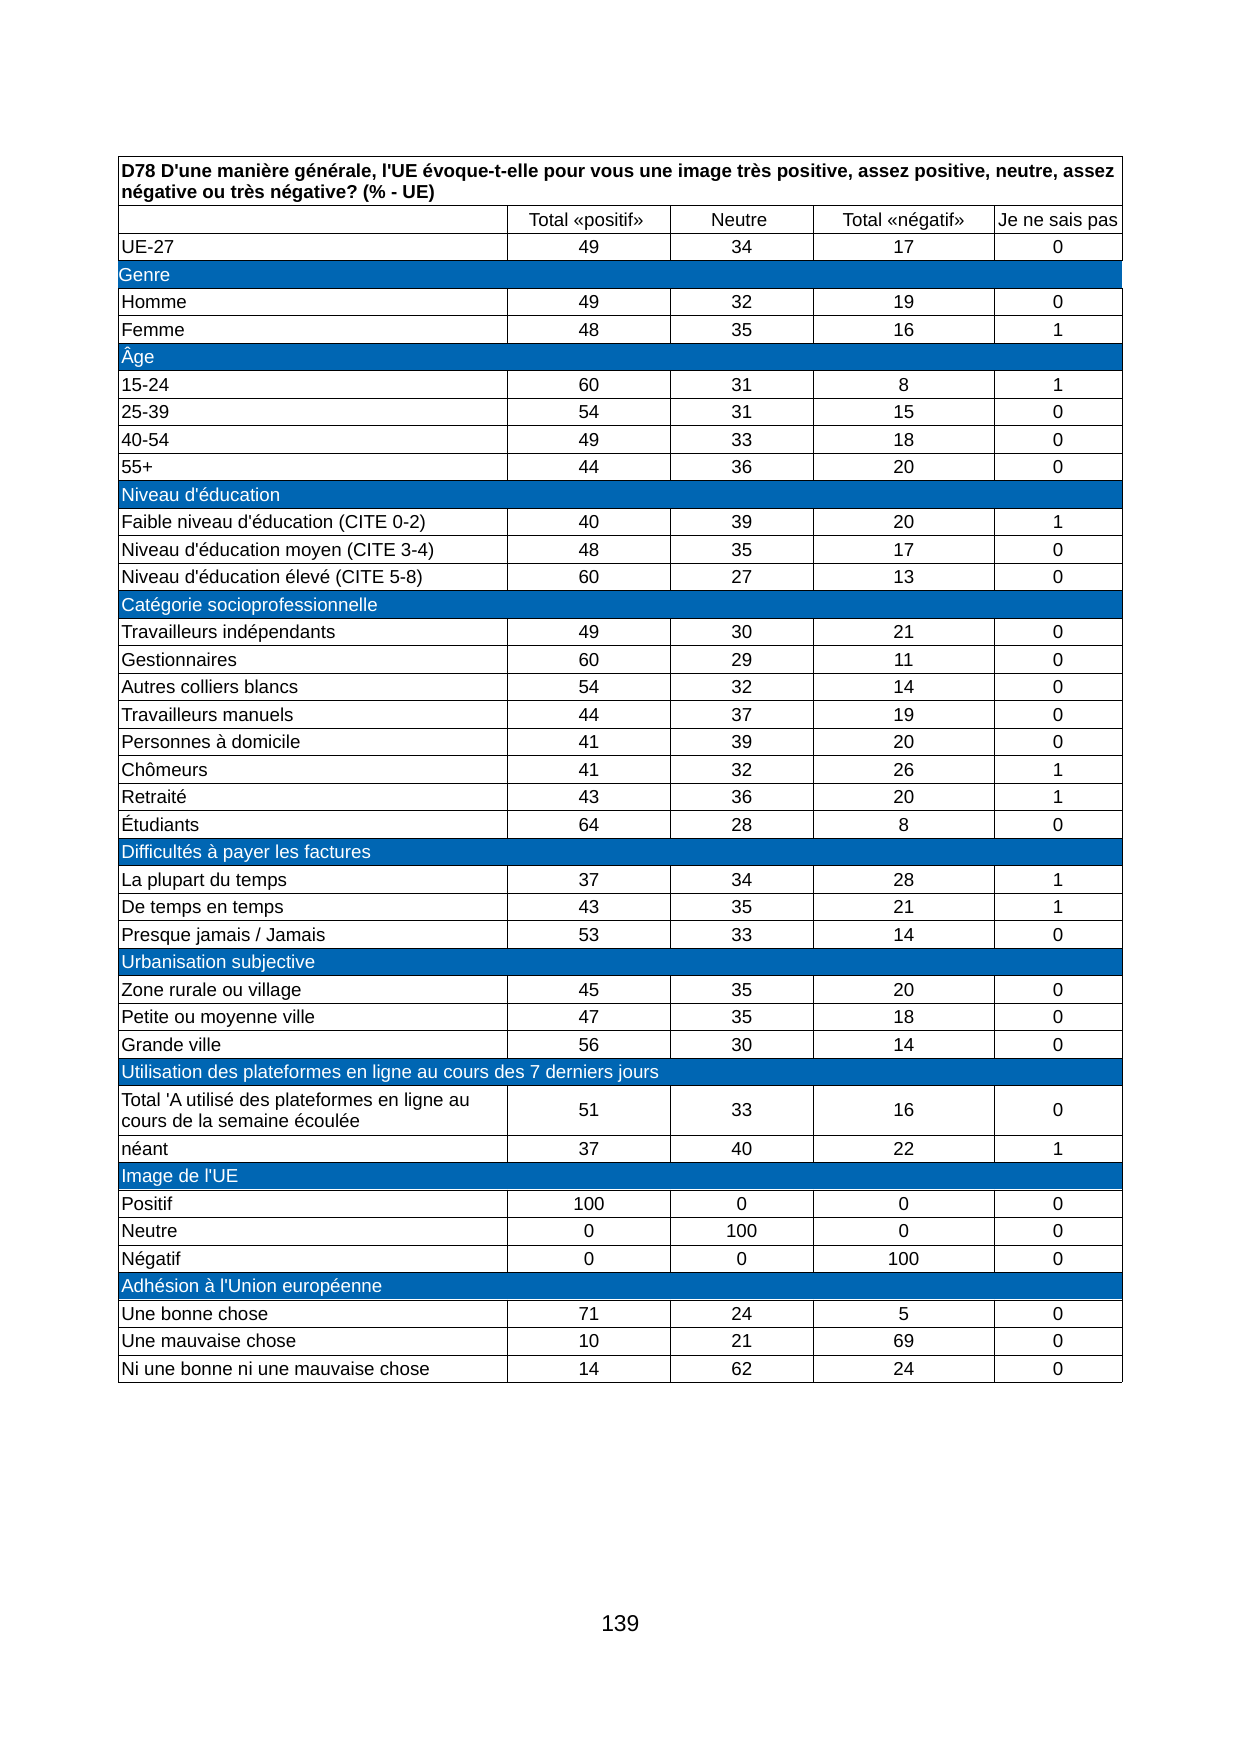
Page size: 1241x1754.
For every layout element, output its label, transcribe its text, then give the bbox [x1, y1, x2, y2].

table_cell 32 [671, 756, 813, 783]
table_cell Niveau d'éducation élevé (CITE 5-8) [119, 564, 507, 590]
table_cell 31 [671, 399, 813, 425]
table_cell 0 [995, 289, 1122, 315]
table_cell 36 [671, 454, 813, 480]
table_cell Genre [118, 261, 1122, 288]
table_cell 20 [814, 454, 994, 480]
table_cell 32 [671, 674, 813, 700]
table_cell 0 [995, 1004, 1122, 1030]
table_cell 39 [671, 509, 813, 535]
table_cell 21 [671, 1328, 813, 1354]
table_cell 40-54 [119, 426, 507, 453]
table_cell De temps en temps [119, 894, 507, 920]
table_cell Petite ou moyenne ville [119, 1004, 507, 1030]
table_cell 24 [814, 1356, 994, 1382]
table_cell 21 [814, 894, 994, 920]
table_cell 60 [508, 646, 670, 673]
table_cell 40 [671, 1136, 813, 1162]
table_cell 41 [508, 756, 670, 783]
table_cell 25-39 [119, 399, 507, 425]
table_cell 0 [995, 399, 1122, 425]
table_cell 28 [814, 866, 994, 893]
table_cell 1 [995, 756, 1122, 783]
table_cell Une bonne chose [119, 1301, 507, 1327]
table_cell 45 [508, 976, 670, 1003]
table_cell Négatif [119, 1246, 507, 1272]
table_cell 0 [995, 1246, 1122, 1272]
table_cell 0 [995, 234, 1122, 260]
table_cell 0 [995, 1328, 1122, 1354]
table_cell 8 [814, 371, 994, 398]
table_cell 71 [508, 1301, 670, 1327]
table_cell Presque jamais / Jamais [119, 921, 507, 948]
table_cell 49 [508, 426, 670, 453]
table_cell 55+ [119, 454, 507, 480]
table_cell 0 [508, 1246, 670, 1272]
table_cell 11 [814, 646, 994, 673]
table_cell 13 [814, 564, 994, 590]
table_cell 43 [508, 784, 670, 810]
table_cell 34 [671, 866, 813, 893]
table_cell 0 [995, 701, 1122, 728]
table_cell 10 [508, 1328, 670, 1354]
table_cell 17 [814, 234, 994, 260]
table_cell 24 [671, 1301, 813, 1327]
table_cell 48 [508, 536, 670, 563]
table_cell 100 [671, 1218, 813, 1244]
table_cell 47 [508, 1004, 670, 1030]
table_cell Positif [119, 1191, 507, 1217]
table_cell UE-27 [119, 234, 507, 260]
table_cell 21 [814, 619, 994, 645]
table_cell Gestionnaires [119, 646, 507, 673]
table_cell 53 [508, 921, 670, 948]
table_cell 49 [508, 289, 670, 315]
table_cell 43 [508, 894, 670, 920]
table_cell 0 [995, 729, 1122, 755]
table_cell Retraité [119, 784, 507, 810]
table_cell Neutre [671, 206, 813, 233]
table_cell 0 [995, 564, 1122, 590]
table_cell Ni une bonne ni une mauvaise chose [119, 1356, 507, 1382]
table_cell 20 [814, 509, 994, 535]
table_cell 0 [995, 921, 1122, 948]
table_cell Femme [119, 316, 507, 343]
table_cell 37 [508, 866, 670, 893]
table_cell 54 [508, 399, 670, 425]
table_cell 22 [814, 1136, 994, 1162]
table_cell 0 [671, 1246, 813, 1272]
table_cell 36 [671, 784, 813, 810]
table_cell 0 [995, 426, 1122, 453]
table_cell 29 [671, 646, 813, 673]
table_cell Faible niveau d'éducation (CITE 0-2) [119, 509, 507, 535]
table_cell Niveau d'éducation moyen (CITE 3-4) [119, 536, 507, 563]
table_cell 18 [814, 426, 994, 453]
table_cell 51 [508, 1086, 670, 1134]
table_cell 0 [995, 1218, 1122, 1244]
table_cell Personnes à domicile [119, 729, 507, 755]
table_cell 1 [995, 509, 1122, 535]
table_cell Une mauvaise chose [119, 1328, 507, 1354]
table_cell 49 [508, 234, 670, 260]
table_cell 0 [995, 646, 1122, 673]
table_cell 35 [671, 976, 813, 1003]
table_cell 0 [995, 811, 1122, 838]
table_cell 0 [995, 454, 1122, 480]
table_cell néant [119, 1136, 507, 1162]
table_cell Total «positif» [508, 206, 670, 233]
table_cell 64 [508, 811, 670, 838]
table_cell 20 [814, 784, 994, 810]
table_cell 17 [814, 536, 994, 563]
table_cell [119, 206, 507, 233]
table_cell 19 [814, 289, 994, 315]
table_cell Zone rurale ou village [119, 976, 507, 1003]
table_cell 35 [671, 1004, 813, 1030]
table_cell Urbanisation subjective [119, 949, 1122, 975]
table_cell 30 [671, 619, 813, 645]
table_cell Catégorie socioprofessionnelle [119, 591, 1122, 618]
table_cell Âge [119, 344, 1122, 370]
table_cell Adhésion à l'Union européenne [119, 1273, 1122, 1299]
table_cell 14 [508, 1356, 670, 1382]
table_cell La plupart du temps [119, 866, 507, 893]
table_cell 1 [995, 371, 1122, 398]
table_cell 26 [814, 756, 994, 783]
table_cell 0 [995, 1191, 1122, 1217]
table_cell 0 [814, 1191, 994, 1217]
table_cell 40 [508, 509, 670, 535]
table_cell 32 [671, 289, 813, 315]
table_cell 35 [671, 536, 813, 563]
table_cell 56 [508, 1031, 670, 1058]
table_cell 0 [995, 1031, 1122, 1058]
table_cell 69 [814, 1328, 994, 1354]
table_cell 33 [671, 921, 813, 948]
table_cell 15 [814, 399, 994, 425]
table_cell 100 [814, 1246, 994, 1272]
table_cell Travailleurs manuels [119, 701, 507, 728]
table_cell Total 'A utilisé des plateformes en ligne au cours de la semaine écoulée [119, 1086, 507, 1134]
table_cell Travailleurs indépendants [119, 619, 507, 645]
table_cell 1 [995, 784, 1122, 810]
table_cell Neutre [119, 1218, 507, 1244]
table_cell 1 [995, 316, 1122, 343]
table_cell Je ne sais pas [995, 206, 1122, 233]
table_cell 16 [814, 316, 994, 343]
table_cell Homme [119, 289, 507, 315]
table_cell Niveau d'éducation [119, 481, 1122, 508]
table_cell 41 [508, 729, 670, 755]
table_cell 54 [508, 674, 670, 700]
table_cell 60 [508, 564, 670, 590]
table_cell 37 [671, 701, 813, 728]
table_cell 0 [995, 619, 1122, 645]
table_cell 28 [671, 811, 813, 838]
table_cell 44 [508, 701, 670, 728]
table_cell 18 [814, 1004, 994, 1030]
table_cell Image de l'UE [119, 1163, 1122, 1189]
table_cell 0 [995, 674, 1122, 700]
table_cell 31 [671, 371, 813, 398]
table_cell Total «négatif» [814, 206, 994, 233]
table_cell 14 [814, 921, 994, 948]
table_cell 34 [671, 234, 813, 260]
table_cell 1 [995, 894, 1122, 920]
table_cell 37 [508, 1136, 670, 1162]
table_header D78 D'une manière générale, l'UE évoque-t-elle pour vous une image très positive, assez positive, neutre, assez négative ou très négative? (% - UE) [119, 157, 1122, 205]
table_cell 5 [814, 1301, 994, 1327]
table_cell Utilisation des plateformes en ligne au cours des 7 derniers jours [119, 1059, 1122, 1085]
table_cell 35 [671, 894, 813, 920]
table_cell 44 [508, 454, 670, 480]
table_cell Étudiants [119, 811, 507, 838]
table_cell 33 [671, 426, 813, 453]
table_cell 16 [814, 1086, 994, 1134]
table_cell 48 [508, 316, 670, 343]
table_cell 20 [814, 729, 994, 755]
table_cell Chômeurs [119, 756, 507, 783]
table_cell 60 [508, 371, 670, 398]
table_cell 20 [814, 976, 994, 1003]
table_cell 0 [671, 1191, 813, 1217]
table_cell 1 [995, 866, 1122, 893]
table_cell 0 [995, 1356, 1122, 1382]
table_cell Difficultés à payer les factures [119, 839, 1122, 865]
table_cell 62 [671, 1356, 813, 1382]
table_cell 0 [814, 1218, 994, 1244]
table_cell 0 [508, 1218, 670, 1244]
table_cell 19 [814, 701, 994, 728]
table_cell 30 [671, 1031, 813, 1058]
table_cell 0 [995, 1301, 1122, 1327]
table_cell 1 [995, 1136, 1122, 1162]
table_cell 39 [671, 729, 813, 755]
table_cell 35 [671, 316, 813, 343]
table_cell 0 [995, 1086, 1122, 1134]
table_cell 27 [671, 564, 813, 590]
table_cell 14 [814, 674, 994, 700]
table_cell 15-24 [119, 371, 507, 398]
table_cell 14 [814, 1031, 994, 1058]
table_cell 49 [508, 619, 670, 645]
table_cell 0 [995, 976, 1122, 1003]
table_cell Grande ville [119, 1031, 507, 1058]
table_cell 33 [671, 1086, 813, 1134]
table_cell 0 [995, 536, 1122, 563]
table_cell 8 [814, 811, 994, 838]
table_cell 100 [508, 1191, 670, 1217]
table_cell Autres colliers blancs [119, 674, 507, 700]
